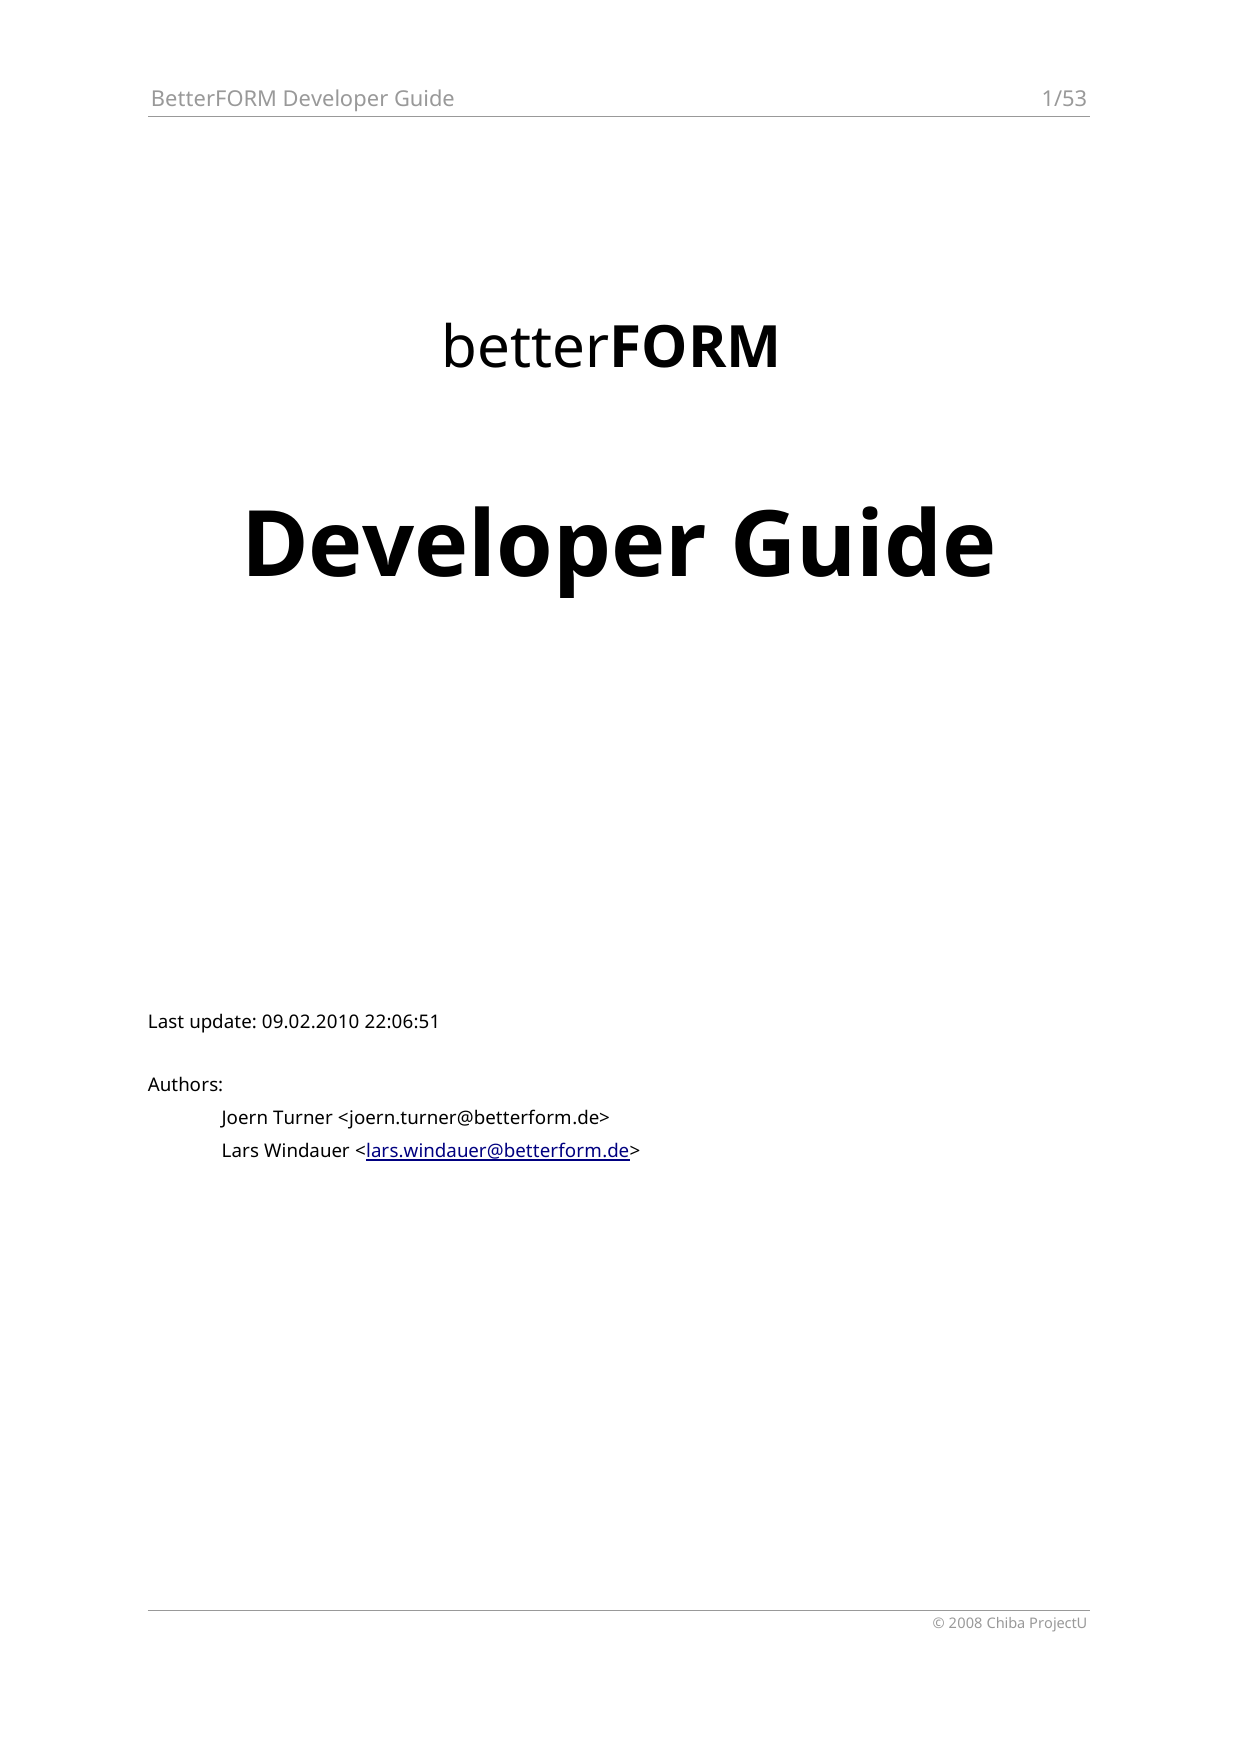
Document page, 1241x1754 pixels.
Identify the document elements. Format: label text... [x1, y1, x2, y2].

text Authors: [148, 1071, 1090, 1097]
text Joern Turner <joern.turner@betterform.de> [148, 1104, 1090, 1130]
text Last update: 09.02.2010 22:06:51 [148, 1008, 1090, 1064]
text Lars Windauer <lars.windauer@betterform.de> [148, 1137, 1090, 1163]
text Developer Guide [148, 478, 1090, 603]
text betterFORM [148, 305, 1090, 384]
